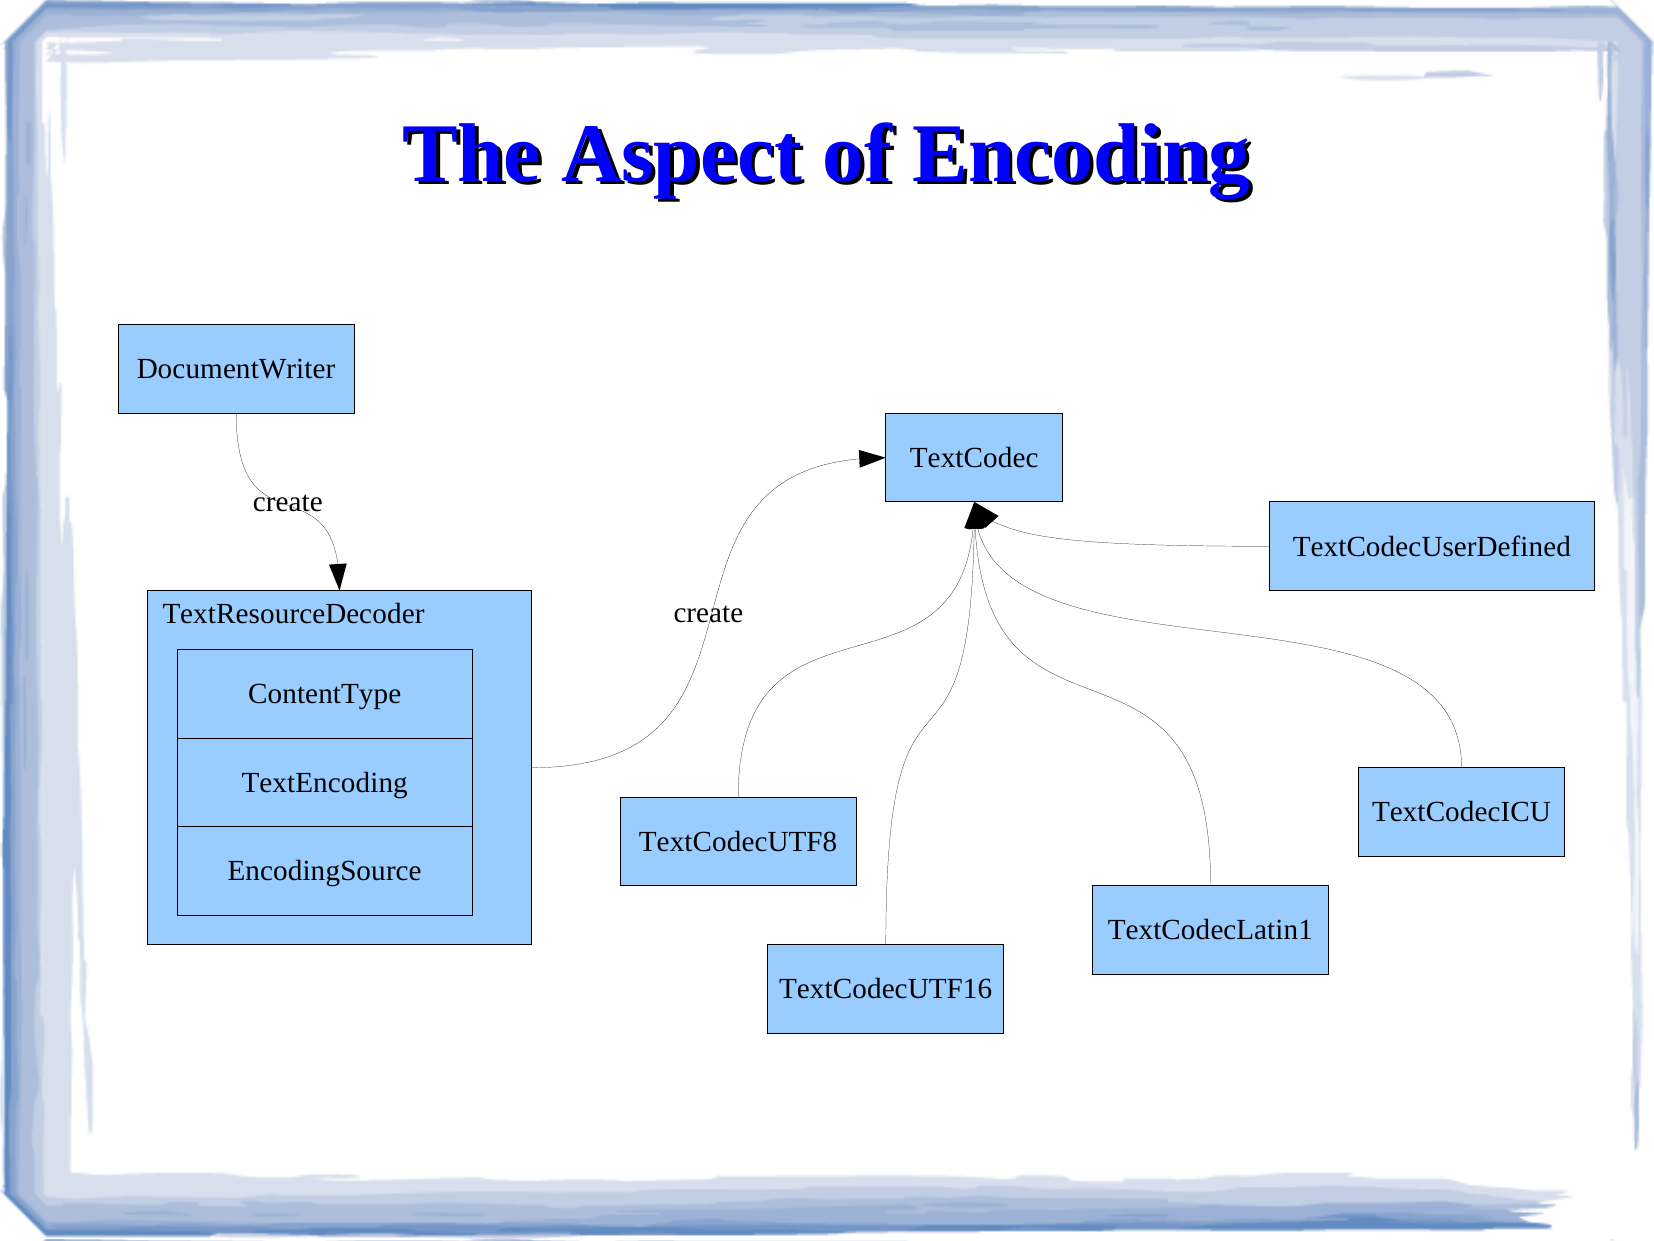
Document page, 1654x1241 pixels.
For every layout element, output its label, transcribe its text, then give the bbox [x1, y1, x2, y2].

text_box TextEncoding [177, 739, 473, 826]
text_box TextCodecUTF8 [620, 797, 857, 886]
text_box ContentType [177, 649, 473, 739]
text_box TextCodecLatin1 [1092, 885, 1329, 975]
text_box EncodingSource [177, 826, 473, 916]
title The Aspect of Encoding [82, 49, 1571, 257]
text_box TextCodecICU [1358, 767, 1565, 857]
text_box TextCodecUTF16 [767, 944, 1004, 1034]
text_box DocumentWriter [118, 324, 355, 414]
picture [0, 0, 1654, 1241]
text_box TextCodecUserDefined [1269, 501, 1595, 591]
text_box TextCodec [885, 413, 1063, 502]
text_box TextResourceDecoder [147, 590, 532, 945]
